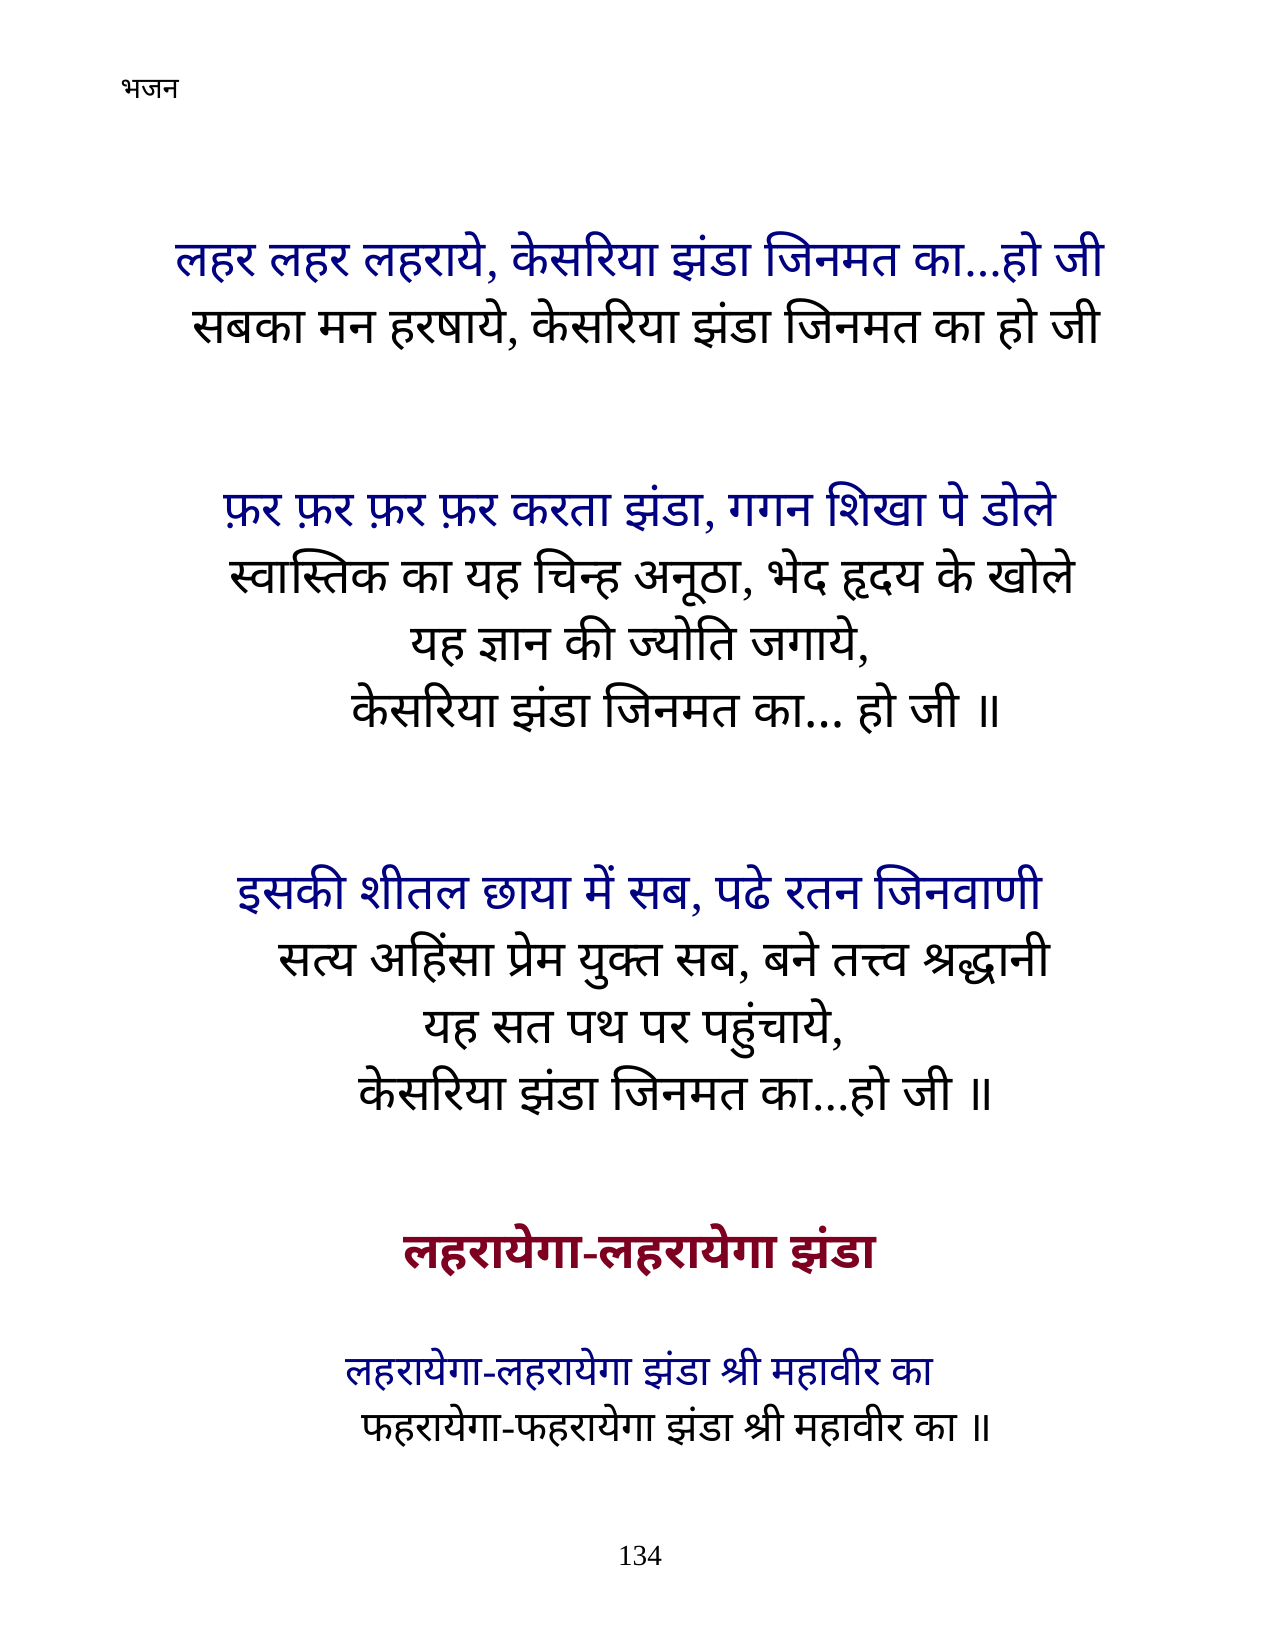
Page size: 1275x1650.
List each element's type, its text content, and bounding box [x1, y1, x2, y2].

text यह सत पथ पर पहुंचाये, [83, 997, 1196, 1064]
text केसरिया झंडा जिनमत का… हो जी ॥ [83, 681, 1196, 748]
text केसरिया झंडा जिनमत का...हो जी ॥ [83, 1064, 1196, 1131]
text सबका मन हरषाये, केसरिया झंडा जिनमत का हो जी [83, 297, 1196, 364]
text सत्य अहिंसा प्रेम युक्त सब, बने तत्त्व श्रद्धानी [83, 930, 1196, 997]
text लहरायेगा-लहरायेगा झंडा श्री महावीर का [83, 1347, 1196, 1403]
text यह ज्ञान की ज्योति जगाये, [83, 613, 1196, 681]
text लहरायेगा-लहरायेगा झंडा [83, 1222, 1196, 1289]
text इसकी शीतल छाया में सब, पढे रतन जिनवाणी [83, 863, 1196, 930]
text स्वास्तिक का यह चिन्ह अनूठा, भेद हृदय के खोले [83, 546, 1196, 613]
text फ़र फ़र फ़र फ़र करता झंडा, गगन शिखा पे डोले [83, 479, 1196, 546]
text फहरायेगा-फहरायेगा झंडा श्री महावीर का ॥ [83, 1403, 1196, 1459]
text लहर लहर लहराये, केसरिया झंडा जिनमत का...हो जी [83, 230, 1196, 297]
